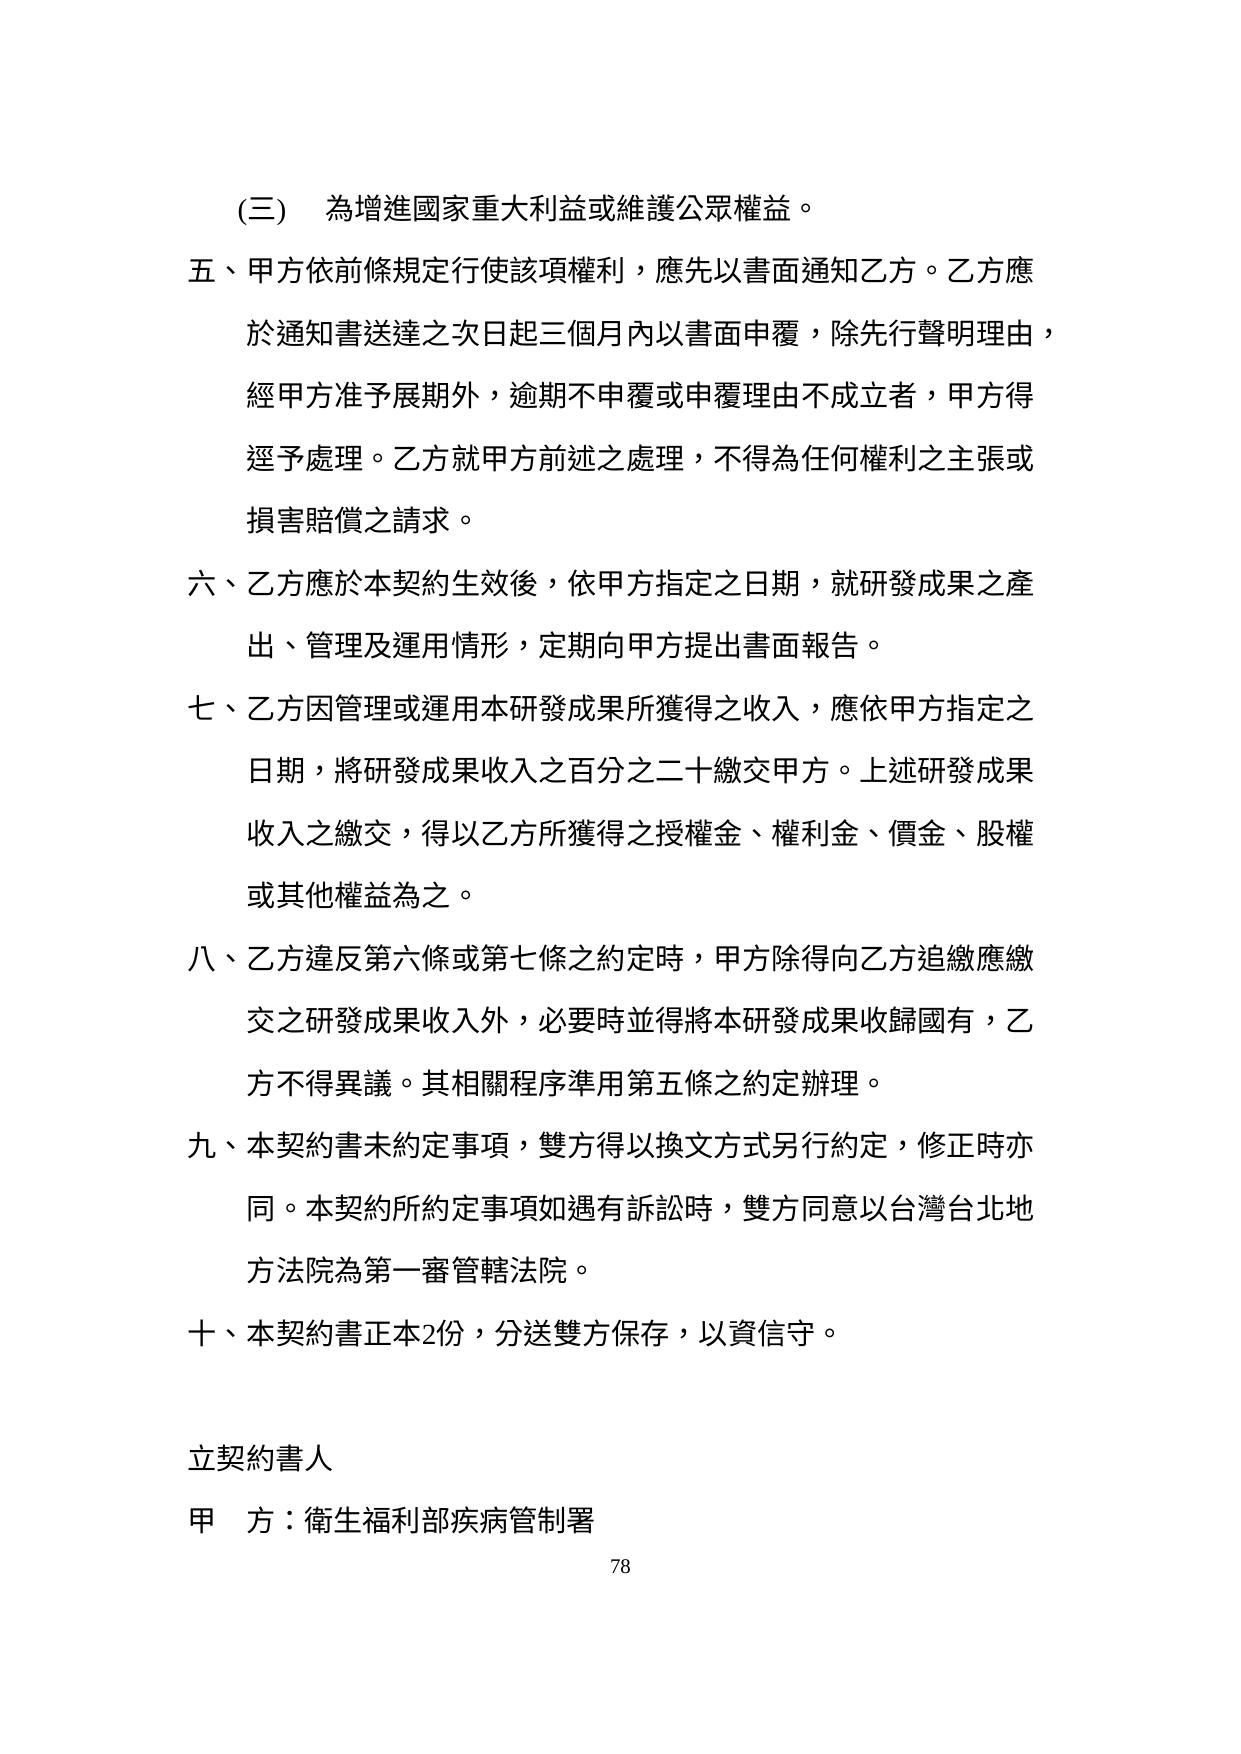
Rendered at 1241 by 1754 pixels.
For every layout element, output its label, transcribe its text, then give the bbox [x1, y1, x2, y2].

text 九、 本契約書未約定事項，雙方得以換文方式另行約定，修正時亦同。本契約所約定事項如遇有訴訟時，雙方同意以台灣台北地方法院為第一審管轄法院。 [187, 1102, 1053, 1290]
text 甲 方：衛生福利部疾病管制署 [187, 1477, 1006, 1540]
text 六、 乙方應於本契約生效後，依甲方指定之日期，就研發成果之產出、管理及運用情形，定期向甲方提出書面報告。 [187, 540, 1053, 665]
text 十、 本契約書正本2份，分送雙方保存，以資信守。 [187, 1290, 1053, 1352]
text 七、 乙方因管理或運用本研發成果所獲得之收入，應依甲方指定之日期，將研發成果收入之百分之二十繳交甲方。上述研發成果收入之繳交，得以乙方所獲得之授權金、權利金、價金、股權或其他權益為之。 [187, 665, 1053, 915]
text (三) 為增進國家重大利益或維護公眾權益。 [237, 165, 1053, 227]
text 八、 乙方違反第六條或第七條之約定時，甲方除得向乙方追繳應繳交之研發成果收入外，必要時並得將本研發成果收歸國有，乙方不得異議。其相關程序準用第五條之約定辦理。 [187, 915, 1053, 1102]
text 五、 甲方依前條規定行使該項權利，應先以書面通知乙方。乙方應於通知書送達之次日起三個月內以書面申覆，除先行聲明理由，經甲方准予展期外，逾期不申覆或申覆理由不成立者，甲方得逕予處理。乙方就甲方前述之處理，不得為任何權利之主張或損害賠償之請求。 [187, 227, 1053, 540]
text 立契約書人 [187, 1415, 1053, 1477]
